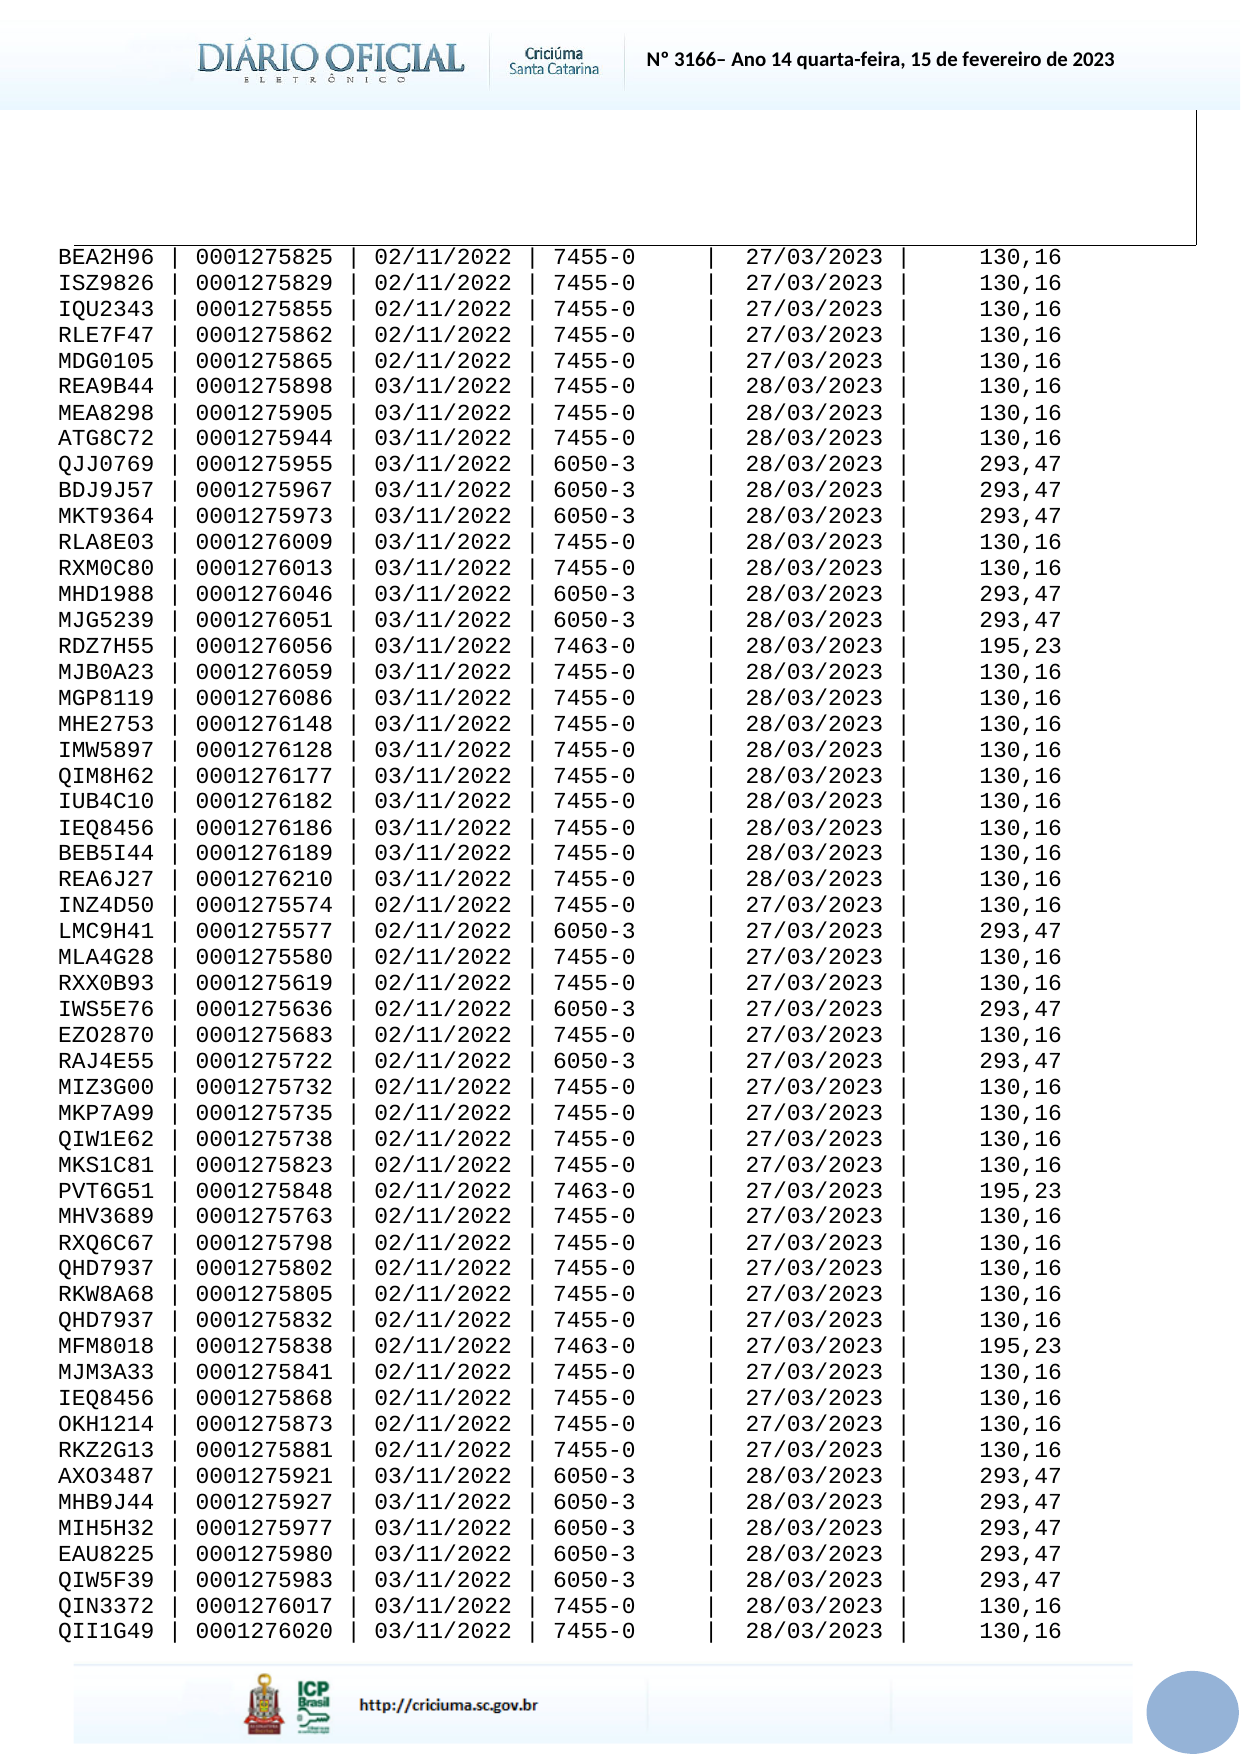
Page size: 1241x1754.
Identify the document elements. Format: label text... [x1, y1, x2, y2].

text RAJ4E55 | 0001275722 | 02/11/2022 | 6050-3 | 27/03/2023 | 293,47 [44, 1049, 1196, 1075]
text MLA4G28 | 0001275580 | 02/11/2022 | 7455-0 | 27/03/2023 | 130,16 [44, 946, 1196, 971]
text IEQ8456 | 0001276186 | 03/11/2022 | 7455-0 | 28/03/2023 | 130,16 [44, 816, 1196, 842]
text MDG0105 | 0001275865 | 02/11/2022 | 7455-0 | 27/03/2023 | 130,16 [44, 349, 1196, 375]
text QII1G49 | 0001276020 | 03/11/2022 | 7455-0 | 28/03/2023 | 130,16 [44, 1620, 1196, 1646]
text RXX0B93 | 0001275619 | 02/11/2022 | 7455-0 | 27/03/2023 | 130,16 [44, 971, 1196, 997]
text MKT9364 | 0001275973 | 03/11/2022 | 6050-3 | 28/03/2023 | 293,47 [44, 504, 1196, 531]
text BEA2H96 | 0001275825 | 02/11/2022 | 7455-0 | 27/03/2023 | 130,16 [44, 245, 1196, 271]
text RXQ6C67 | 0001275798 | 02/11/2022 | 7455-0 | 27/03/2023 | 130,16 [44, 1231, 1196, 1257]
text RXM0C80 | 0001276013 | 03/11/2022 | 7455-0 | 28/03/2023 | 130,16 [44, 556, 1196, 582]
text AXO3487 | 0001275921 | 03/11/2022 | 6050-3 | 28/03/2023 | 293,47 [44, 1464, 1196, 1490]
text IWS5E76 | 0001275636 | 02/11/2022 | 6050-3 | 27/03/2023 | 293,47 [44, 997, 1196, 1023]
text QIW5F39 | 0001275983 | 03/11/2022 | 6050-3 | 28/03/2023 | 293,47 [44, 1568, 1196, 1594]
text QIM8H62 | 0001276177 | 03/11/2022 | 7455-0 | 28/03/2023 | 130,16 [44, 764, 1196, 790]
text ATG8C72 | 0001275944 | 03/11/2022 | 7455-0 | 28/03/2023 | 130,16 [44, 427, 1196, 453]
text REA6J27 | 0001276210 | 03/11/2022 | 7455-0 | 28/03/2023 | 130,16 [44, 868, 1196, 894]
text BEB5I44 | 0001276189 | 03/11/2022 | 7455-0 | 28/03/2023 | 130,16 [44, 842, 1196, 868]
text OKH1214 | 0001275873 | 02/11/2022 | 7455-0 | 27/03/2023 | 130,16 [44, 1412, 1196, 1438]
text MJG5239 | 0001276051 | 03/11/2022 | 6050-3 | 28/03/2023 | 293,47 [44, 608, 1196, 634]
text RLE7F47 | 0001275862 | 02/11/2022 | 7455-0 | 27/03/2023 | 130,16 [44, 323, 1196, 349]
text IQU2343 | 0001275855 | 02/11/2022 | 7455-0 | 27/03/2023 | 130,16 [44, 297, 1196, 323]
text RKW8A68 | 0001275805 | 02/11/2022 | 7455-0 | 27/03/2023 | 130,16 [44, 1283, 1196, 1309]
text EAU8225 | 0001275980 | 03/11/2022 | 6050-3 | 28/03/2023 | 293,47 [44, 1542, 1196, 1568]
text QHD7937 | 0001275802 | 02/11/2022 | 7455-0 | 27/03/2023 | 130,16 [44, 1257, 1196, 1283]
text QIN3372 | 0001276017 | 03/11/2022 | 7455-0 | 28/03/2023 | 130,16 [44, 1594, 1196, 1620]
text MKS1C81 | 0001275823 | 02/11/2022 | 7455-0 | 27/03/2023 | 130,16 [44, 1153, 1196, 1179]
text MHB9J44 | 0001275927 | 03/11/2022 | 6050-3 | 28/03/2023 | 293,47 [44, 1490, 1196, 1516]
text MJM3A33 | 0001275841 | 02/11/2022 | 7455-0 | 27/03/2023 | 130,16 [44, 1361, 1196, 1386]
text EZO2870 | 0001275683 | 02/11/2022 | 7455-0 | 27/03/2023 | 130,16 [44, 1023, 1196, 1049]
text INZ4D50 | 0001275574 | 02/11/2022 | 7455-0 | 27/03/2023 | 130,16 [44, 894, 1196, 919]
text RDZ7H55 | 0001276056 | 03/11/2022 | 7463-0 | 28/03/2023 | 195,23 [44, 634, 1196, 660]
text MGP8119 | 0001276086 | 03/11/2022 | 7455-0 | 28/03/2023 | 130,16 [44, 686, 1196, 712]
text RLA8E03 | 0001276009 | 03/11/2022 | 7455-0 | 28/03/2023 | 130,16 [44, 531, 1196, 556]
text MHD1988 | 0001276046 | 03/11/2022 | 6050-3 | 28/03/2023 | 293,47 [44, 582, 1196, 608]
text MIH5H32 | 0001275977 | 03/11/2022 | 6050-3 | 28/03/2023 | 293,47 [44, 1516, 1196, 1542]
text PVT6G51 | 0001275848 | 02/11/2022 | 7463-0 | 27/03/2023 | 195,23 [44, 1179, 1196, 1205]
text IEQ8456 | 0001275868 | 02/11/2022 | 7455-0 | 27/03/2023 | 130,16 [44, 1386, 1196, 1412]
text IUB4C10 | 0001276182 | 03/11/2022 | 7455-0 | 28/03/2023 | 130,16 [44, 790, 1196, 816]
text MEA8298 | 0001275905 | 03/11/2022 | 7455-0 | 28/03/2023 | 130,16 [44, 401, 1196, 427]
text MFM8018 | 0001275838 | 02/11/2022 | 7463-0 | 27/03/2023 | 195,23 [44, 1334, 1196, 1361]
text REA9B44 | 0001275898 | 03/11/2022 | 7455-0 | 28/03/2023 | 130,16 [44, 375, 1196, 401]
text QJJ0769 | 0001275955 | 03/11/2022 | 6050-3 | 28/03/2023 | 293,47 [44, 453, 1196, 479]
text LMC9H41 | 0001275577 | 02/11/2022 | 6050-3 | 27/03/2023 | 293,47 [44, 919, 1196, 946]
text BDJ9J57 | 0001275967 | 03/11/2022 | 6050-3 | 28/03/2023 | 293,47 [44, 479, 1196, 504]
text MKP7A99 | 0001275735 | 02/11/2022 | 7455-0 | 27/03/2023 | 130,16 [44, 1101, 1196, 1127]
text MIZ3G00 | 0001275732 | 02/11/2022 | 7455-0 | 27/03/2023 | 130,16 [44, 1075, 1196, 1101]
text QIW1E62 | 0001275738 | 02/11/2022 | 7455-0 | 27/03/2023 | 130,16 [44, 1127, 1196, 1153]
text QHD7937 | 0001275832 | 02/11/2022 | 7455-0 | 27/03/2023 | 130,16 [44, 1309, 1196, 1334]
text IMW5897 | 0001276128 | 03/11/2022 | 7455-0 | 28/03/2023 | 130,16 [44, 738, 1196, 764]
text ISZ9826 | 0001275829 | 02/11/2022 | 7455-0 | 27/03/2023 | 130,16 [44, 271, 1196, 297]
text RKZ2G13 | 0001275881 | 02/11/2022 | 7455-0 | 27/03/2023 | 130,16 [44, 1438, 1196, 1464]
text MHV3689 | 0001275763 | 02/11/2022 | 7455-0 | 27/03/2023 | 130,16 [44, 1205, 1196, 1231]
text MJB0A23 | 0001276059 | 03/11/2022 | 7455-0 | 28/03/2023 | 130,16 [44, 660, 1196, 686]
text MHE2753 | 0001276148 | 03/11/2022 | 7455-0 | 28/03/2023 | 130,16 [44, 712, 1196, 738]
